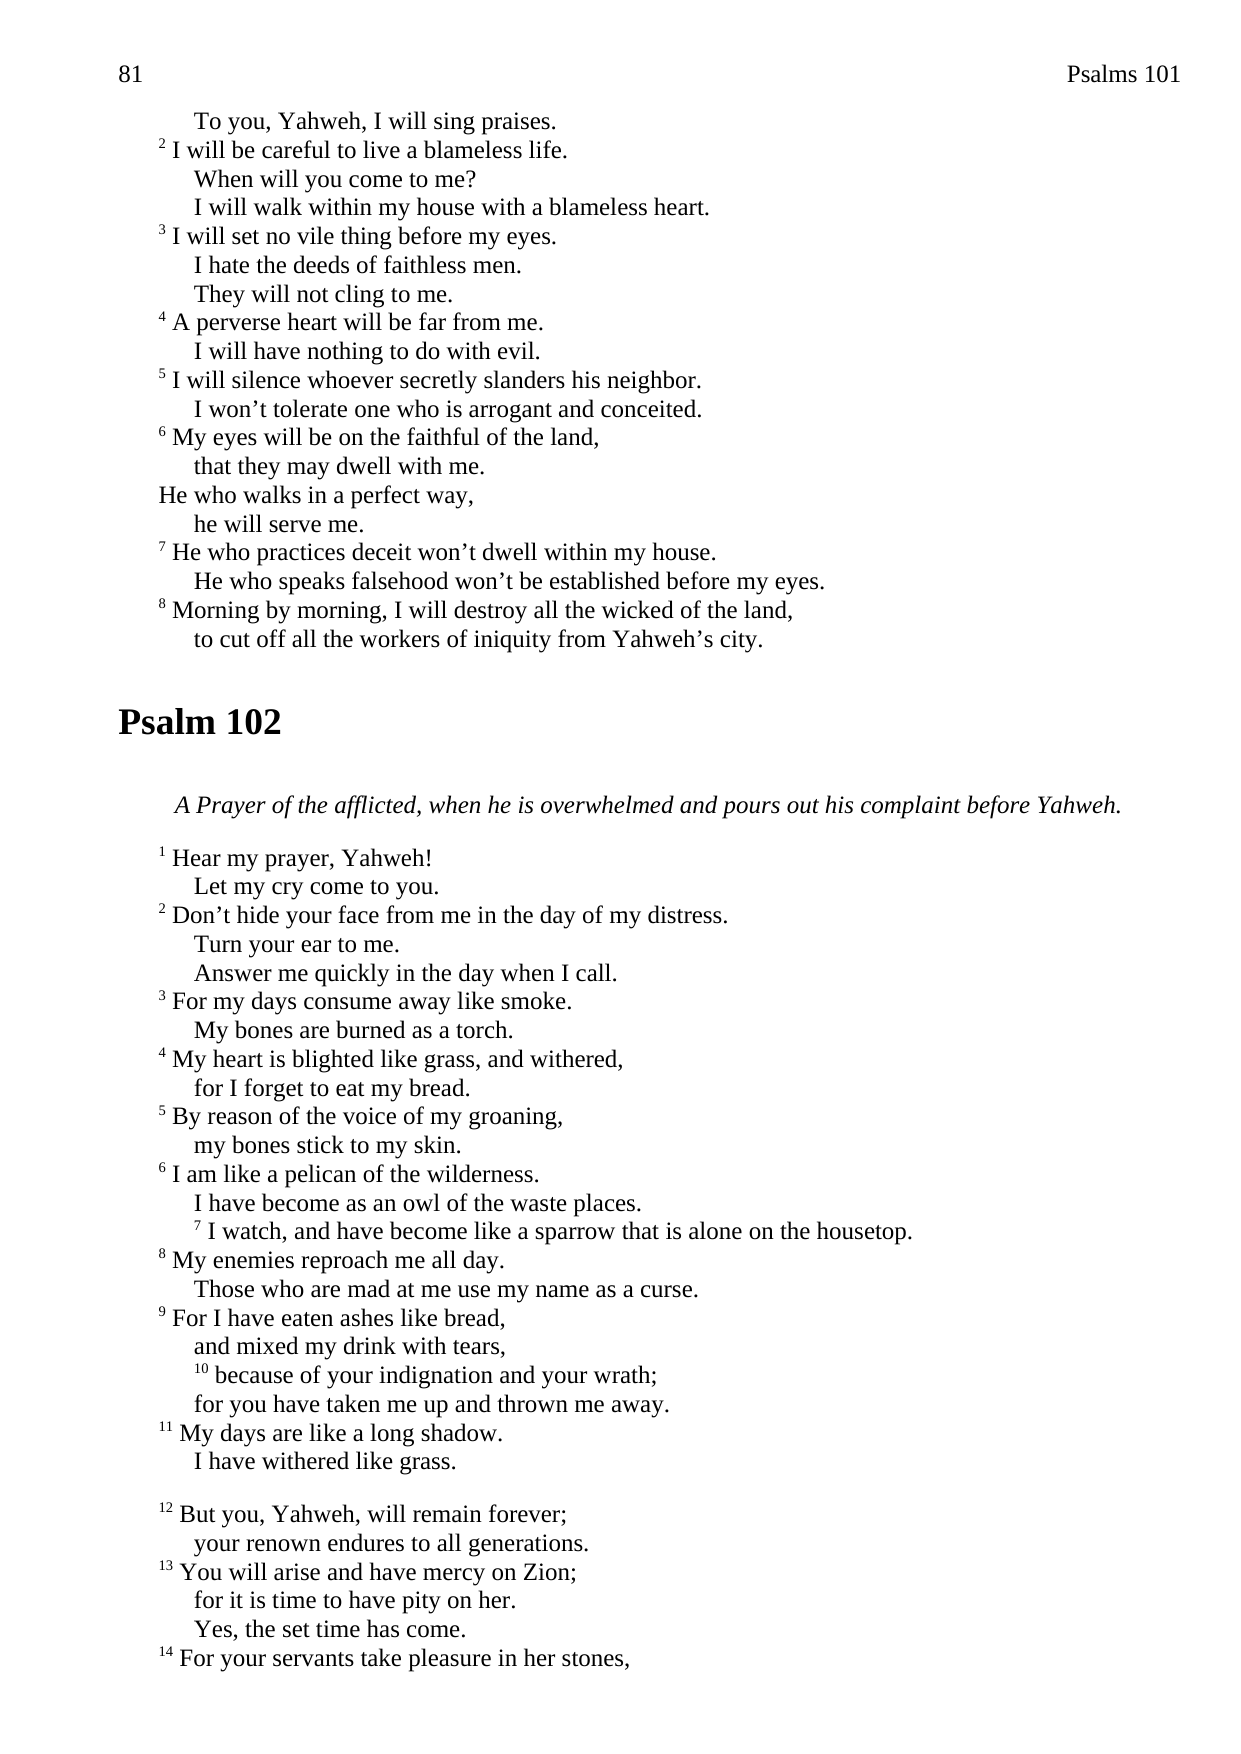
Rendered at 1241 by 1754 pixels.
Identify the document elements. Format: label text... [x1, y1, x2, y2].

text your renown endures to all generations. [194, 1528, 1181, 1557]
text I have become as an owl of the waste places. [194, 1188, 1181, 1216]
text 4 My heart is blighted like grass, and withered, [158, 1044, 1181, 1073]
text Let my cry come to you. [194, 871, 1181, 900]
text 2 Don’t hide your face from me in the day of my distress. [158, 900, 1181, 929]
text Answer me quickly in the day when I call. [194, 958, 1181, 986]
text Those who are mad at me use my name as a curse. [194, 1274, 1181, 1303]
text and mixed my drink with tears, [194, 1331, 1181, 1360]
text 2 I will be careful to live a blameless life. [158, 135, 1181, 164]
text 5 By reason of the voice of my groaning, [158, 1101, 1181, 1130]
text 7 He who practices deceit won’t dwell within my house. [158, 537, 1181, 566]
text Yes, the set time has come. [194, 1614, 1181, 1643]
text Turn your ear to me. [194, 929, 1181, 958]
text I have withered like grass. [194, 1446, 1181, 1475]
text 8 My enemies reproach me all day. [158, 1245, 1181, 1274]
text I will have nothing to do with evil. [194, 336, 1181, 365]
text 3 For my days consume away like smoke. [158, 986, 1181, 1015]
text 13 You will arise and have mercy on Zion; [158, 1557, 1181, 1585]
text for it is time to have pity on her. [194, 1585, 1181, 1614]
text My bones are burned as a torch. [194, 1015, 1181, 1044]
text 6 I am like a pelican of the wilderness. [158, 1159, 1181, 1188]
text 8 Morning by morning, I will destroy all the wicked of the land, [158, 595, 1181, 624]
text 11 My days are like a long shadow. [158, 1418, 1181, 1446]
text I will walk within my house with a blameless heart. [194, 192, 1181, 221]
text he will serve me. [194, 509, 1181, 537]
text 9 For I have eaten ashes like bread, [158, 1303, 1181, 1331]
text A Prayer of the afflicted, when he is overwhelmed and pours out his complaint before Yahweh. [118, 790, 1181, 819]
text 7 I watch, and have become like a sparrow that is alone on the housetop. [194, 1216, 1181, 1245]
text to cut off all the workers of iniquity from Yahweh’s city. [194, 624, 1181, 652]
text 5 I will silence whoever secretly slanders his neighbor. [158, 365, 1181, 394]
text Psalm 102 [118, 700, 1181, 743]
text for you have taken me up and thrown me away. [194, 1389, 1181, 1418]
text He who walks in a perfect way, [158, 480, 1181, 509]
text 14 For your servants take pleasure in her stones, [158, 1643, 1181, 1672]
text for I forget to eat my bread. [194, 1073, 1181, 1101]
text 3 I will set no vile thing before my eyes. [158, 221, 1181, 250]
text To you, Yahweh, I will sing praises. [194, 106, 1181, 135]
text I won’t tolerate one who is arrogant and conceited. [194, 394, 1181, 422]
text that they may dwell with me. [194, 451, 1181, 480]
text I hate the deeds of faithless men. [194, 250, 1181, 279]
text 6 My eyes will be on the faithful of the land, [158, 422, 1181, 451]
text 12 But you, Yahweh, will remain forever; [158, 1499, 1181, 1528]
text 10 because of your indignation and your wrath; [194, 1360, 1181, 1389]
text He who speaks falsehood won’t be established before my eyes. [194, 566, 1181, 595]
text They will not cling to me. [194, 279, 1181, 307]
text my bones stick to my skin. [194, 1130, 1181, 1159]
text When will you come to me? [194, 164, 1181, 192]
text 4 A perverse heart will be far from me. [158, 307, 1181, 336]
text 1 Hear my prayer, Yahweh! [158, 843, 1181, 871]
